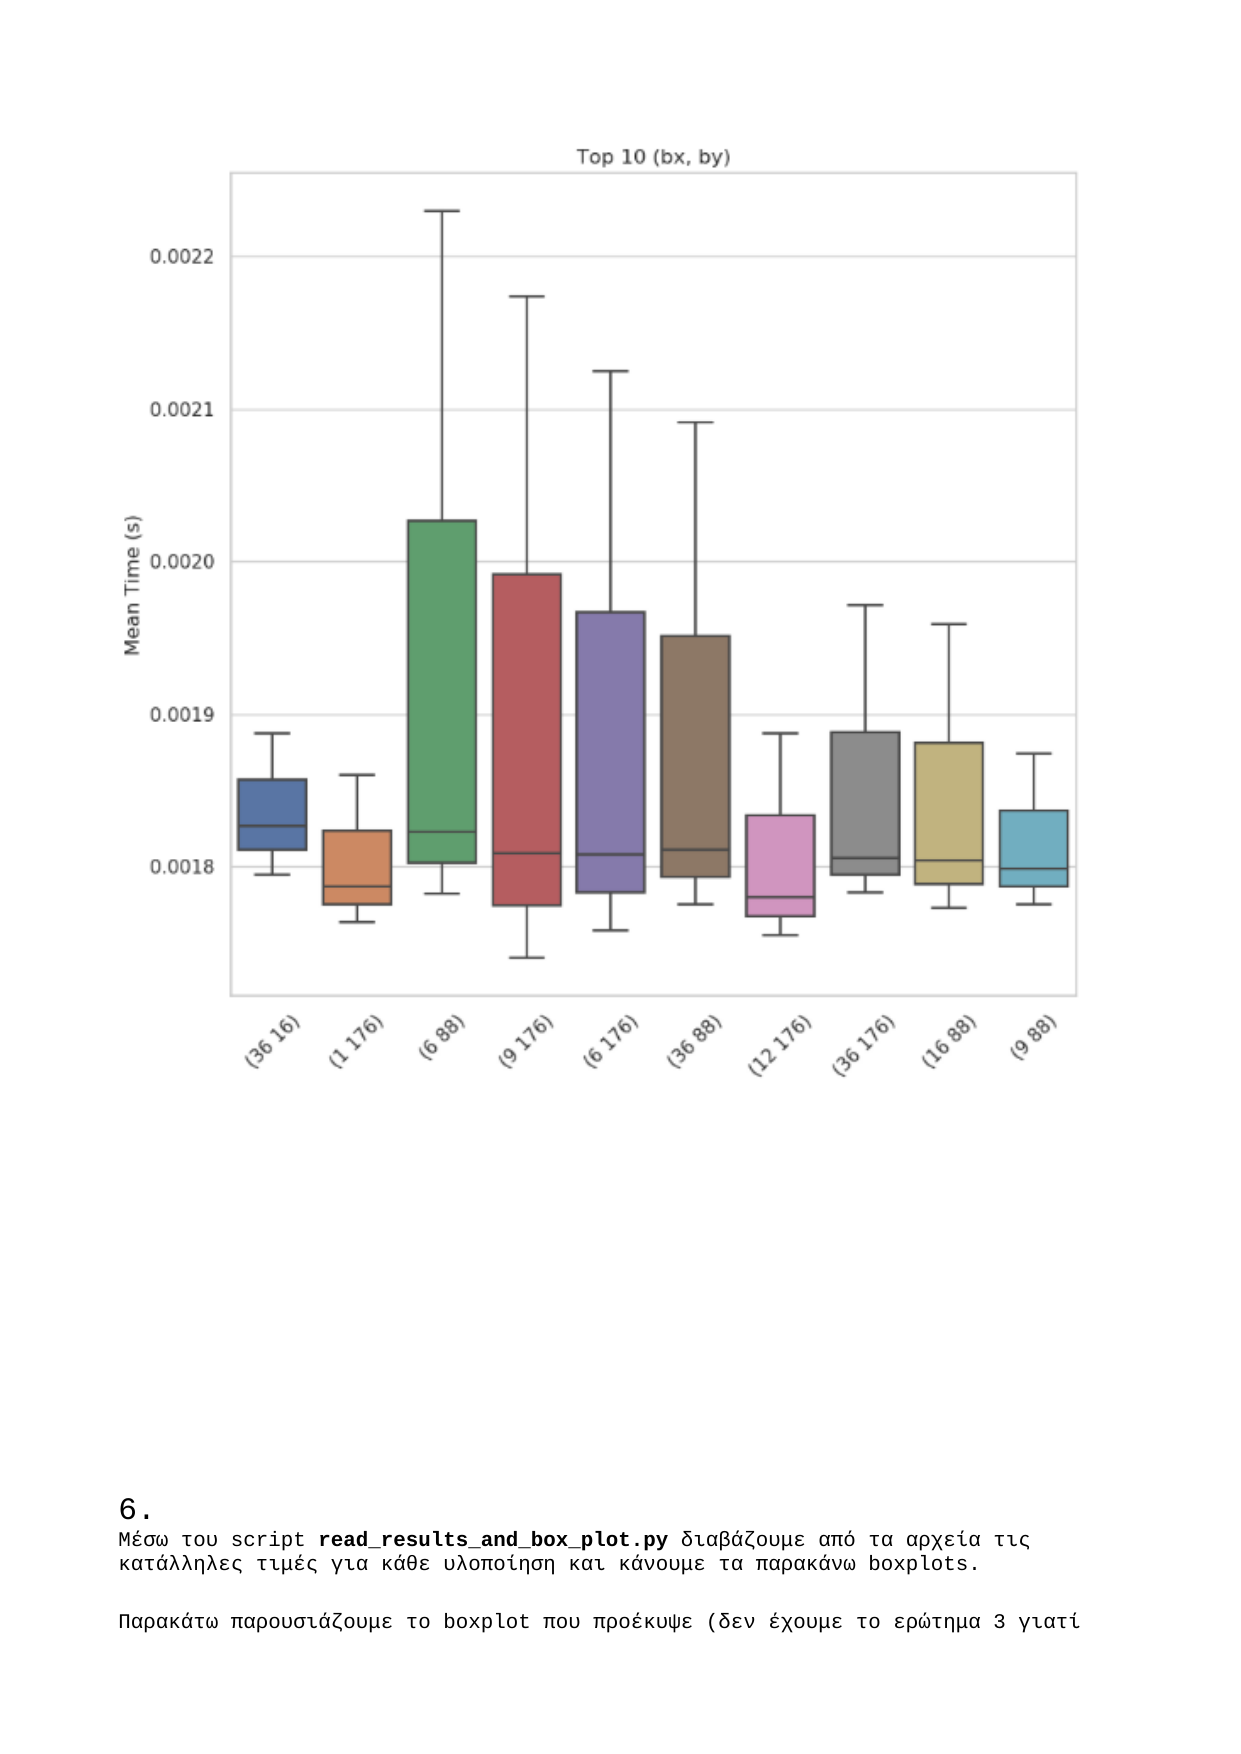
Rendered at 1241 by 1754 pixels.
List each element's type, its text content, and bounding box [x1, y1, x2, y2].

picture [118, 118, 1123, 1092]
text 6. [118, 1493, 1122, 1529]
text Παρακάτω παρουσιάζουμε το boxplot που προέκυψε (δεν έχουμε το ερώτημα 3 γιατί [118, 1612, 1122, 1635]
text Μέσω του script read_results_and_box_plot.py διαβάζουμε από τα αρχεία τις κατάλληλες τιμές για κάθε υλοποίηση και κάνουμε τα παρακάνω boxplots. [118, 1529, 1122, 1576]
